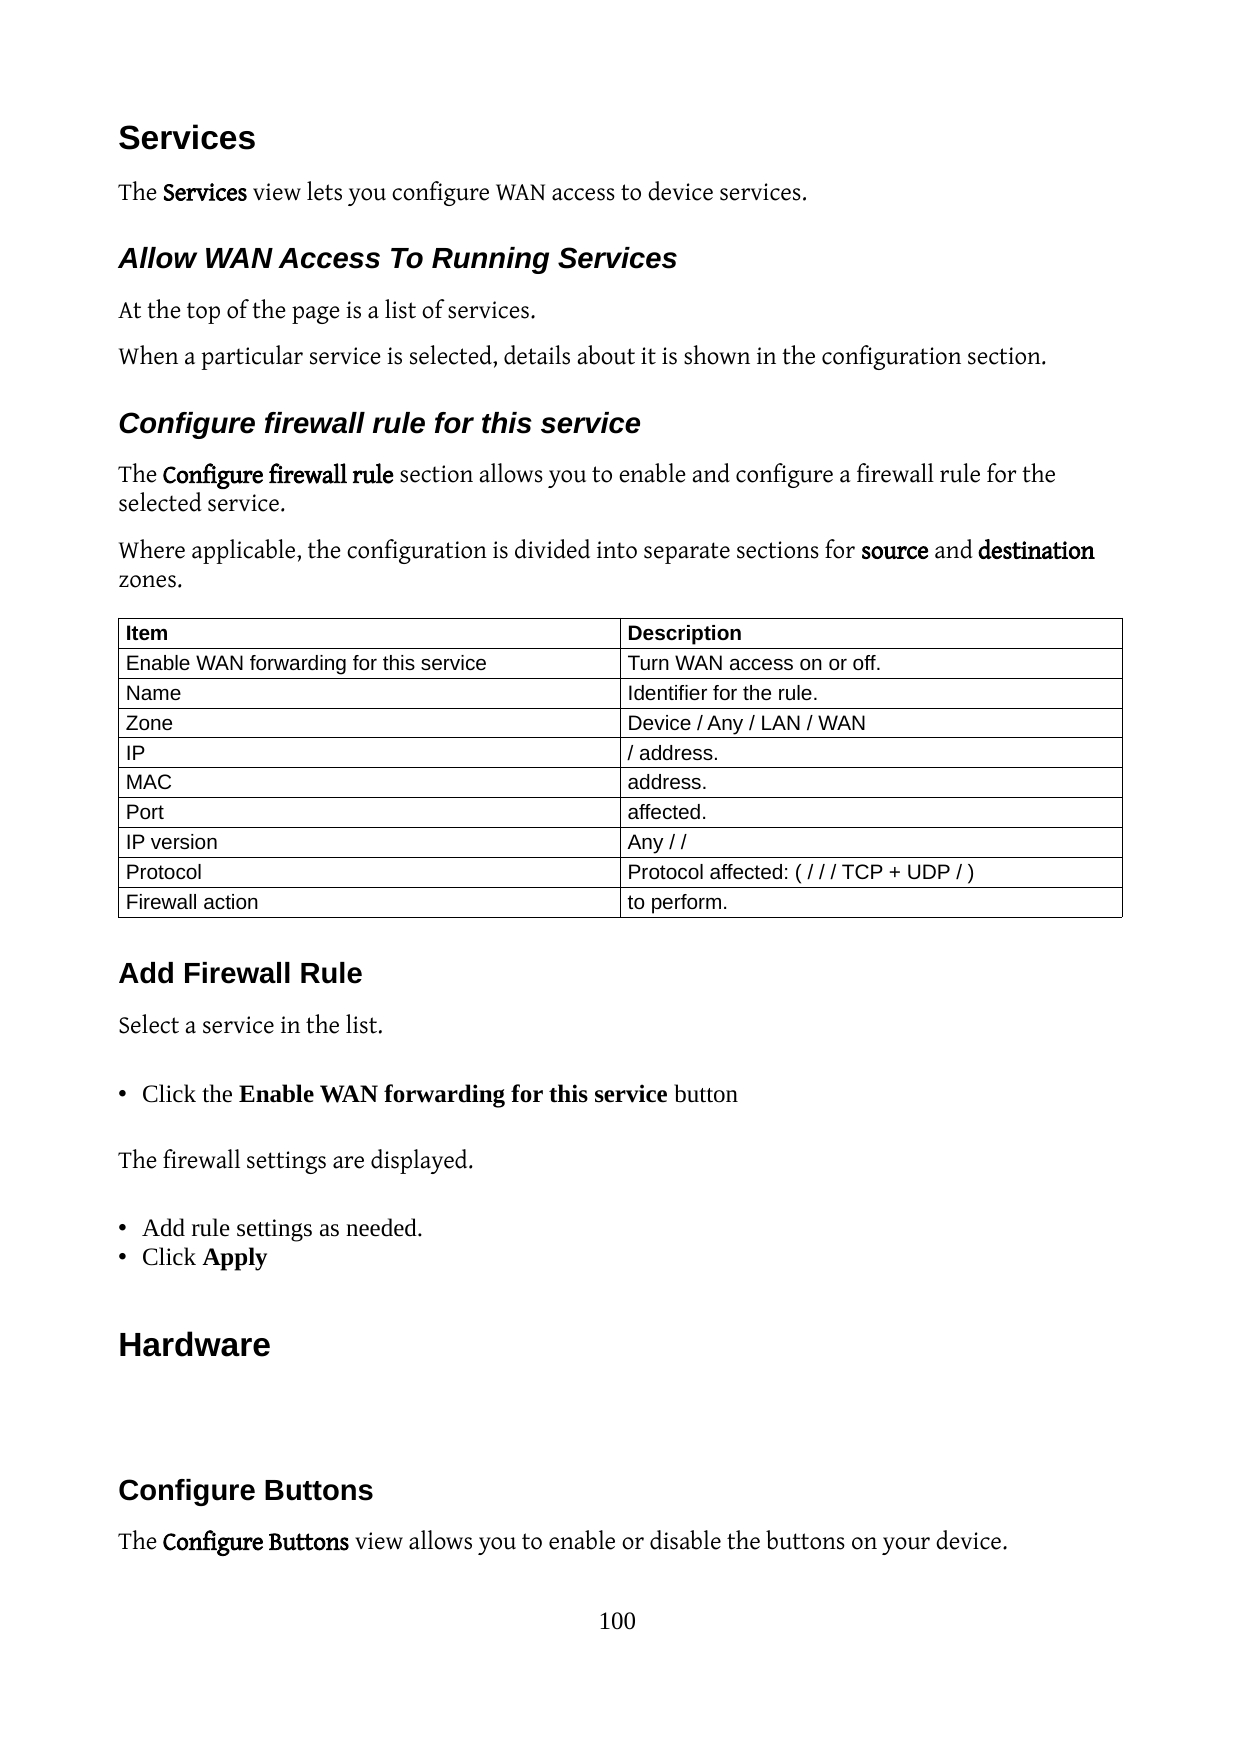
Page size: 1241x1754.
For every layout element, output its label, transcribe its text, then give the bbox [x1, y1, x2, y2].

text Where applicable, the configuration is divided into separate sections for source and destination zones. [118, 536, 1122, 594]
table_cell address. [621, 768, 1122, 797]
text Select a service in the list. [118, 1012, 1122, 1040]
list Click the Enable WAN forwarding for this service button [118, 1079, 1122, 1108]
table_cell Any / / [621, 828, 1122, 857]
subtitle Configure Buttons [118, 1472, 1122, 1506]
text The firewall settings are displayed. [118, 1146, 1122, 1175]
table_cell IP version [119, 828, 620, 857]
table_cell to perform. [621, 888, 1122, 917]
subtitle Allow WAN Access To Running Services [118, 241, 1122, 274]
table_cell / address. [621, 738, 1122, 767]
subtitle Configure firewall rule for this service [118, 406, 1122, 439]
list Click Apply [118, 1242, 1122, 1271]
text The Configure Buttons view allows you to enable or disable the buttons on your device. [118, 1527, 1122, 1556]
table_cell Protocol [119, 858, 620, 887]
table_cell affected. [621, 798, 1122, 827]
subtitle Services [118, 118, 1122, 157]
table_header Description [621, 619, 1122, 648]
text At the top of the page is a list of services. [118, 296, 1122, 325]
table_cell Protocol affected: ( / / / TCP + UDP / ) [621, 858, 1122, 887]
text The Configure firewall rule section allows you to enable and configure a firewall rule for the selected service. [118, 461, 1122, 518]
text The Services view lets you configure WAN access to device services. [118, 178, 1122, 207]
text When a particular service is selected, details about it is shown in the configuration section. [118, 343, 1122, 372]
table_cell Device / Any / LAN / WAN [621, 709, 1122, 737]
table_cell Zone [119, 709, 620, 737]
table_cell MAC [119, 768, 620, 797]
table_cell IP [119, 738, 620, 767]
table_cell Turn WAN access on or off. [621, 649, 1122, 677]
table_cell Port [119, 798, 620, 827]
subtitle Hardware [118, 1325, 1122, 1364]
table_cell Identifier for the rule. [621, 679, 1122, 707]
table_header Item [119, 619, 620, 648]
list Add rule settings as needed. [118, 1213, 1122, 1242]
table_cell Enable WAN forwarding for this service [119, 649, 620, 677]
subtitle Add Firewall Rule [118, 957, 1122, 990]
table_cell Firewall action [119, 888, 620, 917]
table_cell Name [119, 679, 620, 707]
